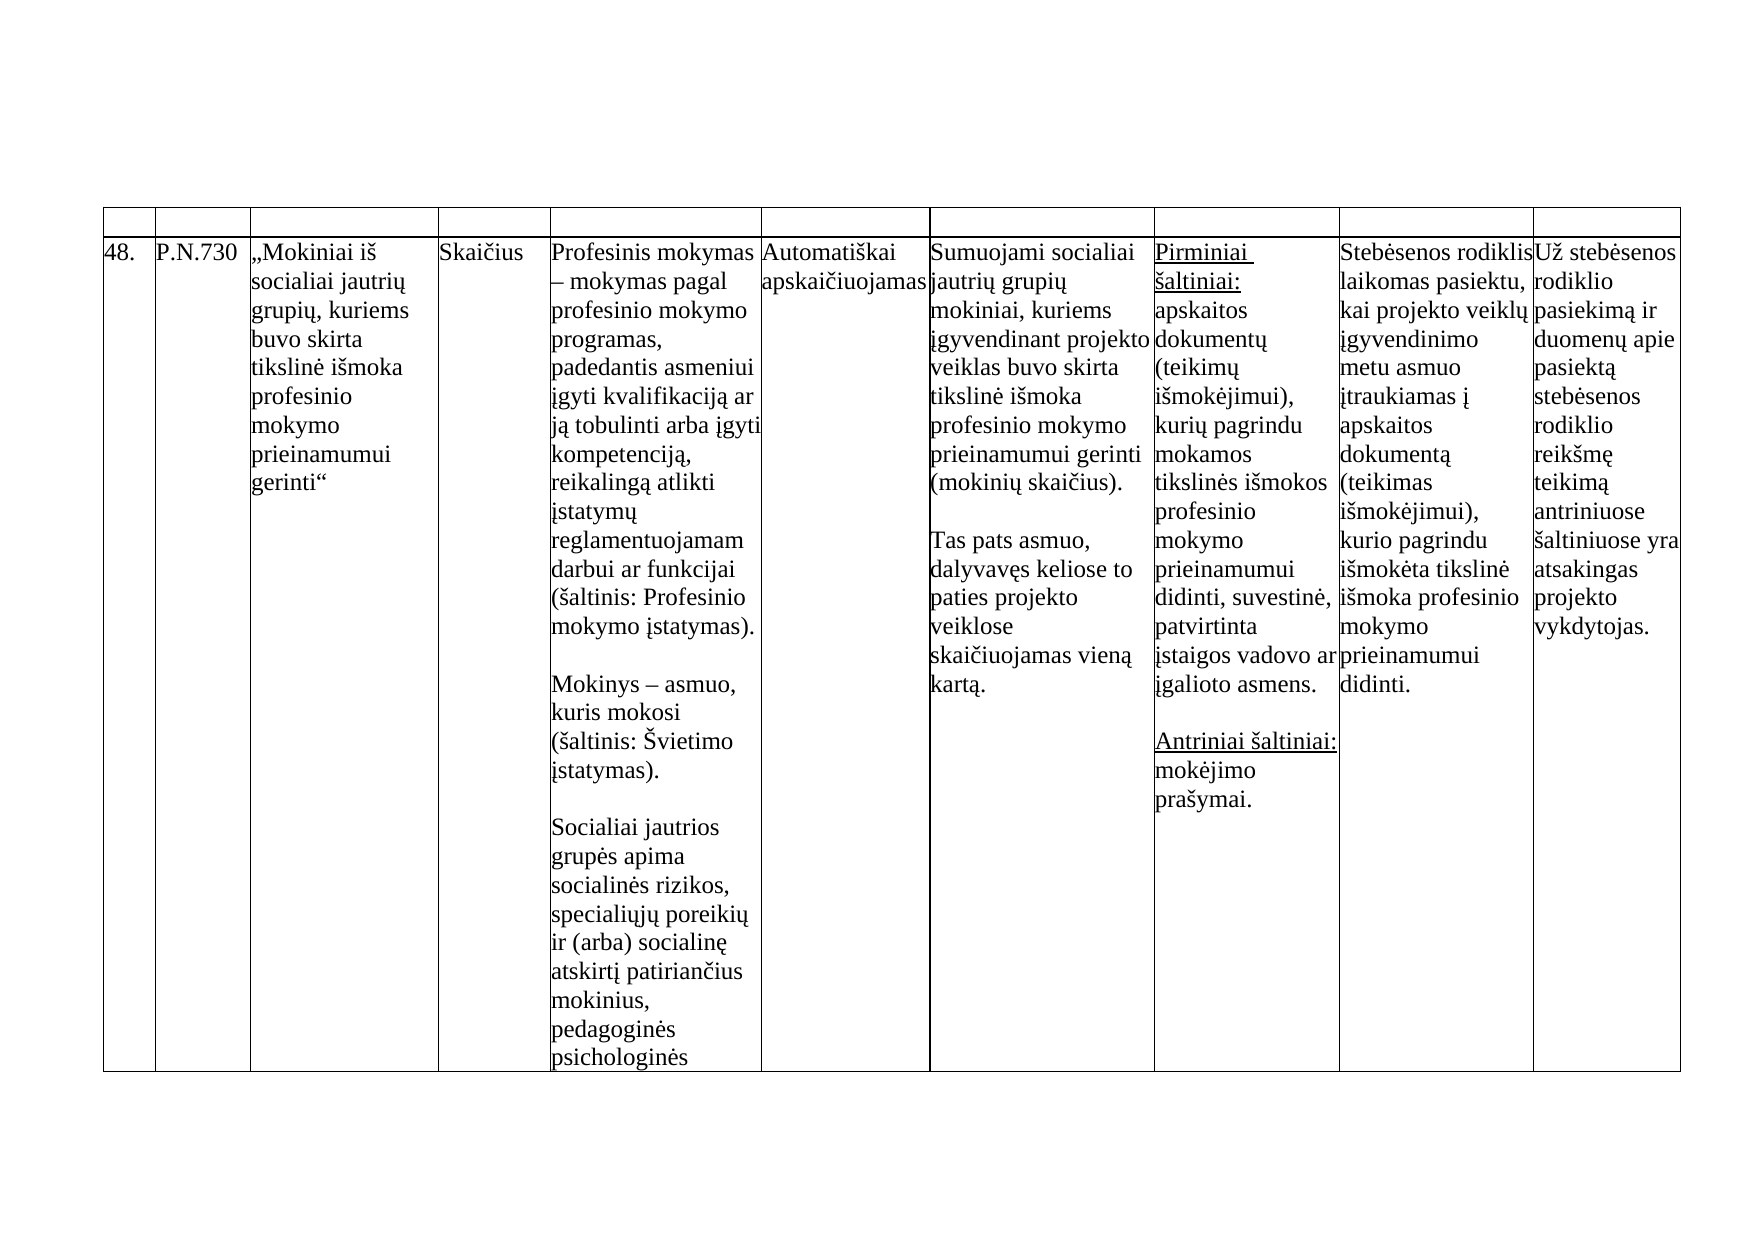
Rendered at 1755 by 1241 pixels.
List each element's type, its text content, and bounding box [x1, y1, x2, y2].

table_cell Profesinis mokymas – mokymas pagal profesinio mokymo programas, padedantis asmeniui įgyti kvalifikaciją ar ją tobulinti arba įgyti kompetenciją, reikalingą atlikti įstatymų reglamentuojamam darbui ar funkcijai (šaltinis: Profesinio mokymo įstatymas). Mokinys – asmuo, kuris mokosi (šaltinis: Švietimo įstatymas). Socialiai jautrios grupės apima socialinės rizikos, specialiųjų poreikių ir (arba) socialinę atskirtį patiriančius mokinius, pedagoginės psichologinės [551, 238, 761, 1071]
table_cell 48. [104, 238, 155, 1071]
table_cell Automatiškai apskaičiuojamas [762, 238, 929, 1071]
table_cell P.N.730 [156, 238, 250, 1071]
table_cell [931, 208, 1154, 236]
table_cell „Mokiniai iš socialiai jautrių grupių, kuriems buvo skirta tikslinė išmoka profesinio mokymo prieinamumui gerinti“ [251, 238, 438, 1071]
table_cell [439, 208, 550, 236]
table_cell Skaičius [439, 238, 550, 1071]
table_cell [104, 208, 155, 236]
table_cell Pirminiai šaltiniai: apskaitos dokumentų (teikimų išmokėjimui), kurių pagrindu mokamos tikslinės išmokos profesinio mokymo prieinamumui didinti, suvestinė, patvirtinta įstaigos vadovo ar įgalioto asmens. Antriniai šaltiniai: mokėjimo prašymai. [1155, 238, 1339, 1071]
table_cell Stebėsenos rodiklis laikomas pasiektu, kai projekto veiklų įgyvendinimo metu asmuo įtraukiamas į apskaitos dokumentą (teikimas išmokėjimui), kurio pagrindu išmokėta tikslinė išmoka profesinio mokymo prieinamumui didinti. [1340, 238, 1533, 1071]
table_cell [1155, 208, 1339, 236]
table_cell [251, 208, 438, 236]
table_cell Sumuojami socialiai jautrių grupių mokiniai, kuriems įgyvendinant projekto veiklas buvo skirta tikslinė išmoka profesinio mokymo prieinamumui gerinti (mokinių skaičius). Tas pats asmuo, dalyvavęs keliose to paties projekto veiklose skaičiuojamas vieną kartą. [931, 238, 1154, 1071]
table_cell [1340, 208, 1533, 236]
table_cell [1534, 208, 1680, 236]
table_cell Už stebėsenos rodiklio pasiekimą ir duomenų apie pasiektą stebėsenos rodiklio reikšmę teikimą antriniuose šaltiniuose yra atsakingas projekto vykdytojas. [1534, 238, 1680, 1071]
table_cell [156, 208, 250, 236]
table_cell [762, 208, 929, 236]
